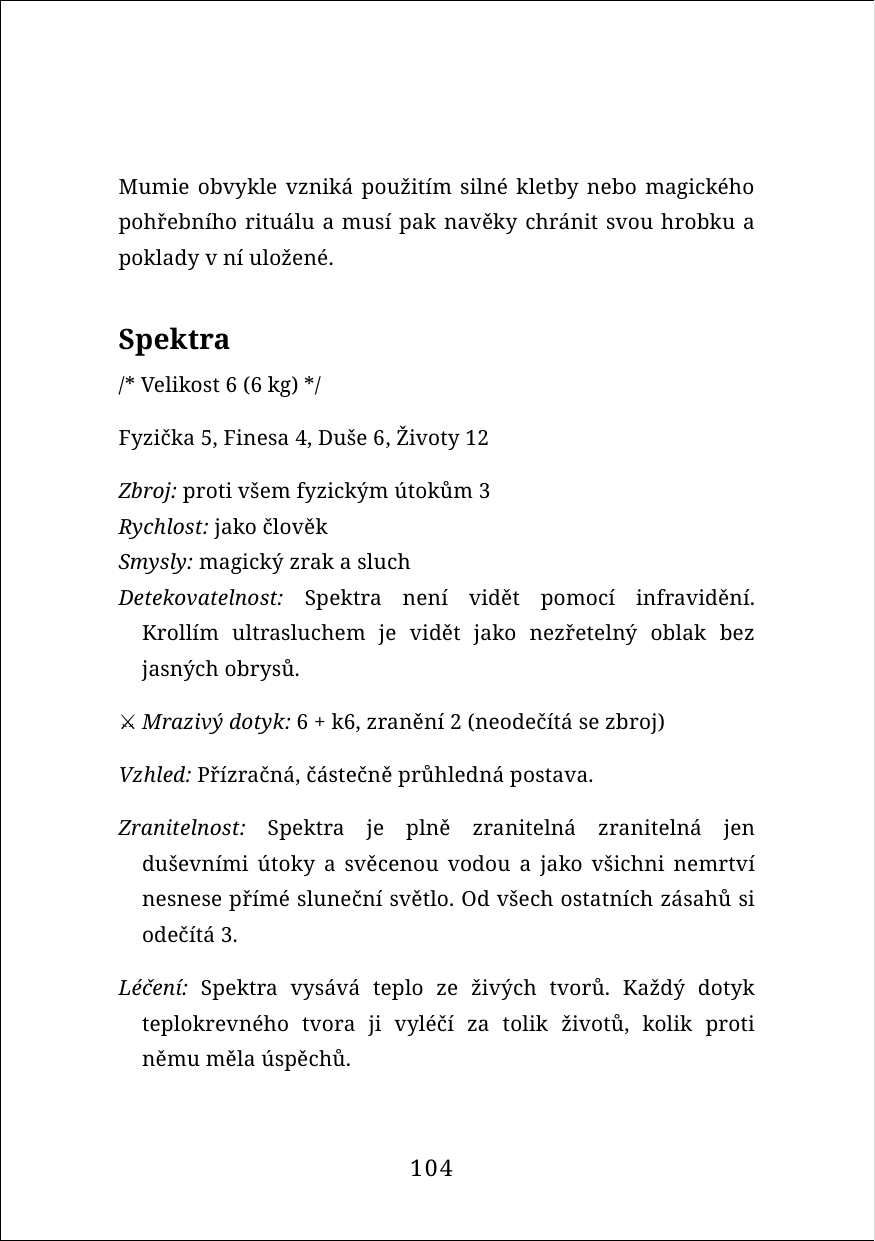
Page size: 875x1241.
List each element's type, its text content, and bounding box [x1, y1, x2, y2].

text Zbroj: proti všem fyzickým útokům 3 [118, 476, 756, 505]
text Smysly: magický zrak a sluch [118, 547, 756, 576]
text Rychlost: jako člověk [118, 512, 756, 540]
text Mumie obvykle vzniká použitím silné kletby nebo magického pohřebního rituálu a musí pak navěky chránit svou hrobku a poklady v ní uložené. [118, 172, 756, 271]
text Léčení: Spektra vysává teplo ze živých tvorů. Každý dotyk teplokrevného tvora ji vyléčí za tolik životů, kolik proti němu měla úspěchů. [118, 973, 756, 1073]
text /* Velikost 6 (6 kg) */ [118, 370, 756, 398]
text Zranitelnost: Spektra je plně zranitelná zranitelná jen duševními útoky a svěcenou vodou a jako všichni nemrtví nesnese přímé sluneční světlo. Od všech ostatních zásahů si odečítá 3. [118, 813, 756, 948]
text ⚔ Mrazivý dotyk: 6 + k6, zranění 2 (neodečítá se zbroj) [118, 707, 756, 736]
text Fyzička 5, Finesa 4, Duše 6, Životy 12 [118, 423, 756, 451]
text Vzhled: Přízračná, částečně průhledná postava. [118, 760, 756, 789]
text Detekovatelnost: Spektra není vidět pomocí infravidění. Krollím ultrasluchem je vidět jako nezřetelný oblak bez jasných obrysů. [118, 583, 756, 682]
subtitle Spektra [118, 320, 756, 358]
